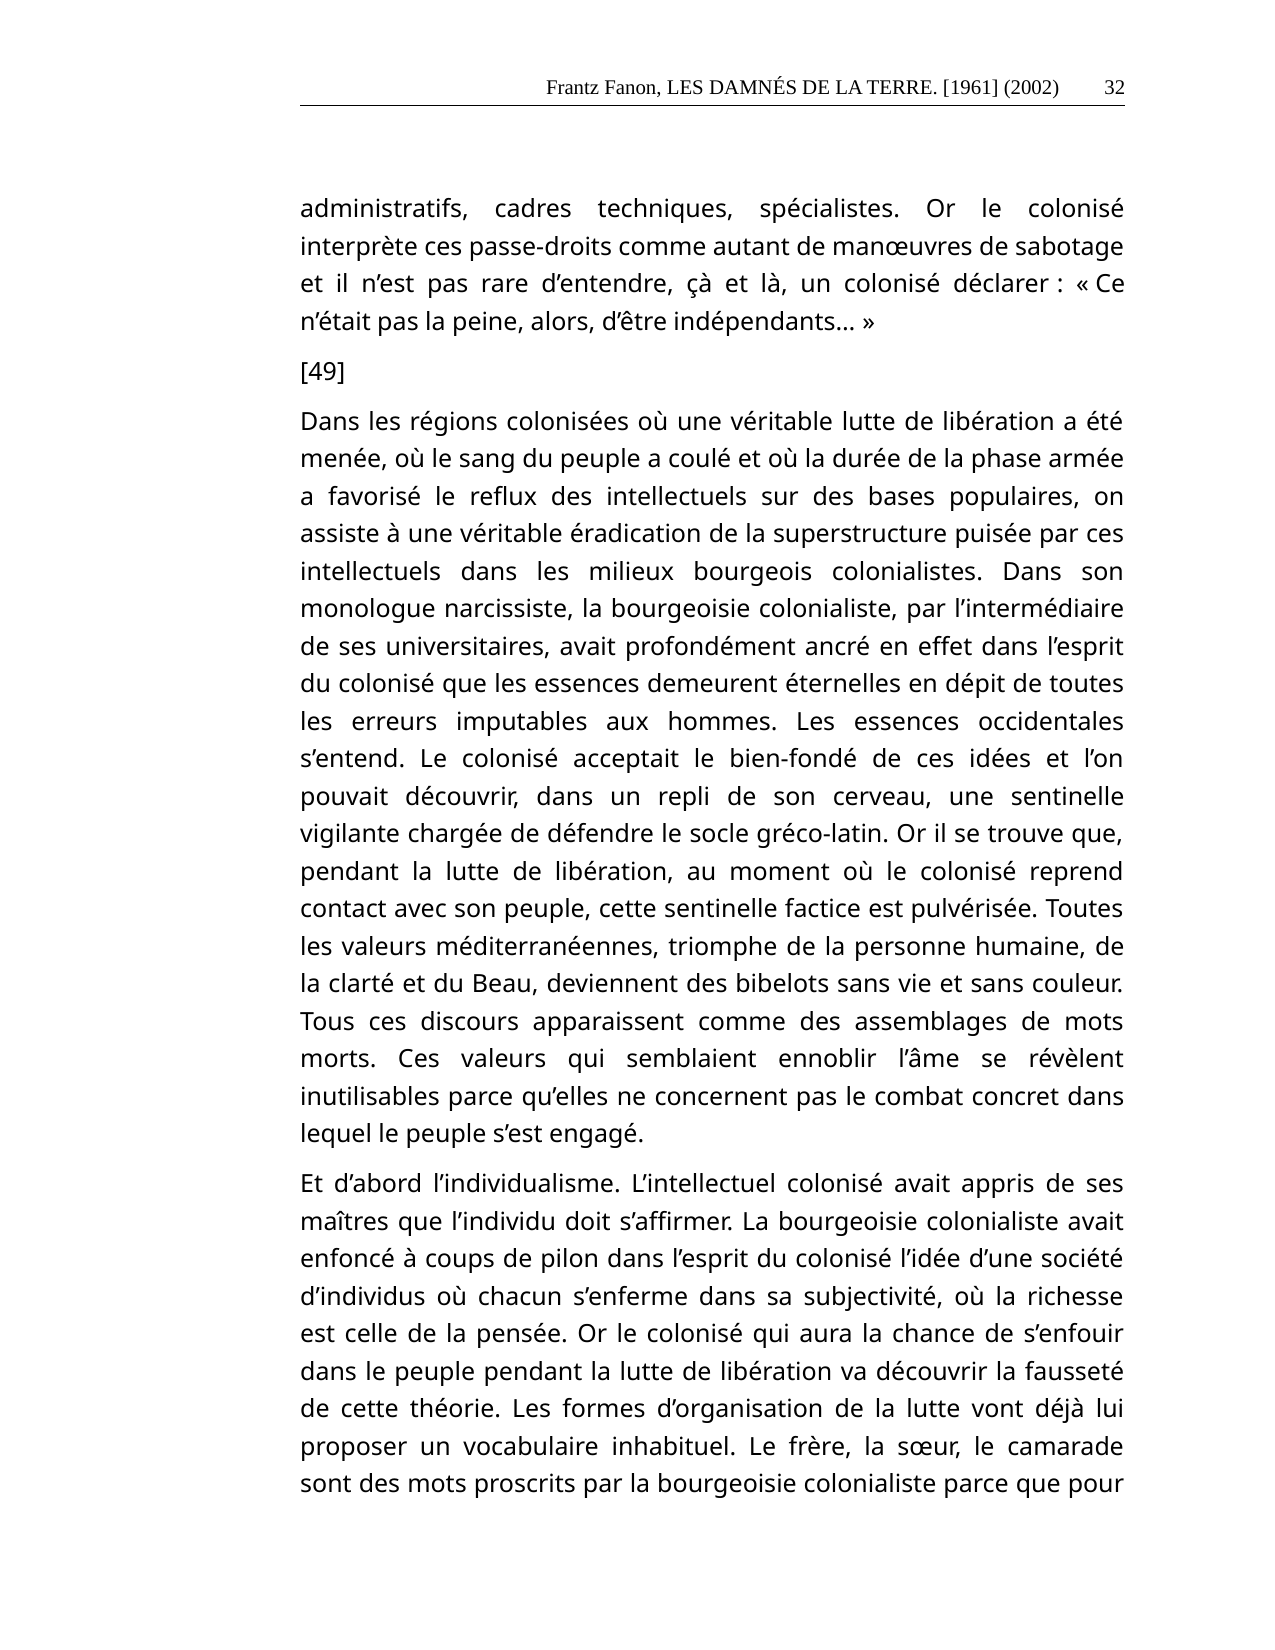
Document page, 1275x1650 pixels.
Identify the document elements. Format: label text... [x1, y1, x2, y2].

text administratifs, cadres techniques, spécialistes. Or le colonisé interprète ces passe-droits comme autant de manœuvres de sabotage et il n’est pas rare d’entendre, çà et là, un colonisé déclarer : « Ce n’était pas la peine, alors, d’être indépendants… » [300, 187, 1125, 337]
text Et d’abord l’individualisme. L’intellectuel colonisé avait appris de ses maîtres que l’individu doit s’affirmer. La bourgeoisie colonialiste avait enfoncé à coups de pilon dans l’esprit du colonisé l’idée d’une société d’individus où chacun s’enferme dans sa subjectivité, où la richesse est celle de la pensée. Or le colonisé qui aura la chance de s’enfouir dans le peuple pendant la lutte de libération va découvrir la fausseté de cette théorie. Les formes d’organisation de la lutte vont déjà lui proposer un vocabulaire inhabituel. Le frère, la sœur, le camarade sont des mots proscrits par la bourgeoisie colonialiste parce que pour [300, 1162, 1125, 1500]
text Dans les régions colonisées où une véritable lutte de libération a été menée, où le sang du peuple a coulé et où la durée de la phase armée a favorisé le reflux des intellectuels sur des bases populaires, on assiste à une véritable éradication de la superstructure puisée par ces intellectuels dans les milieux bourgeois colonialistes. Dans son monologue narcissiste, la bourgeoisie colonialiste, par l’intermédiaire de ses universitaires, avait profondément ancré en effet dans l’esprit du colonisé que les essences demeurent éternelles en dépit de toutes les erreurs imputables aux hommes. Les essences occidentales s’entend. Le colonisé acceptait le bien-fondé de ces idées et l’on pouvait découvrir, dans un repli de son cerveau, une sentinelle vigilante chargée de défendre le socle gréco-latin. Or il se trouve que, pendant la lutte de libération, au moment où le colonisé reprend contact avec son peuple, cette sentinelle factice est pulvérisée. Toutes les valeurs méditerranéennes, triomphe de la personne humaine, de la clarté et du Beau, deviennent des bibelots sans vie et sans couleur. Tous ces discours apparaissent comme des assemblages de mots morts. Ces valeurs qui semblaient ennoblir l’âme se révèlent inutilisables parce qu’elles ne concernent pas le combat concret dans lequel le peuple s’est engagé. [300, 400, 1125, 1150]
text [49] [300, 350, 1125, 387]
